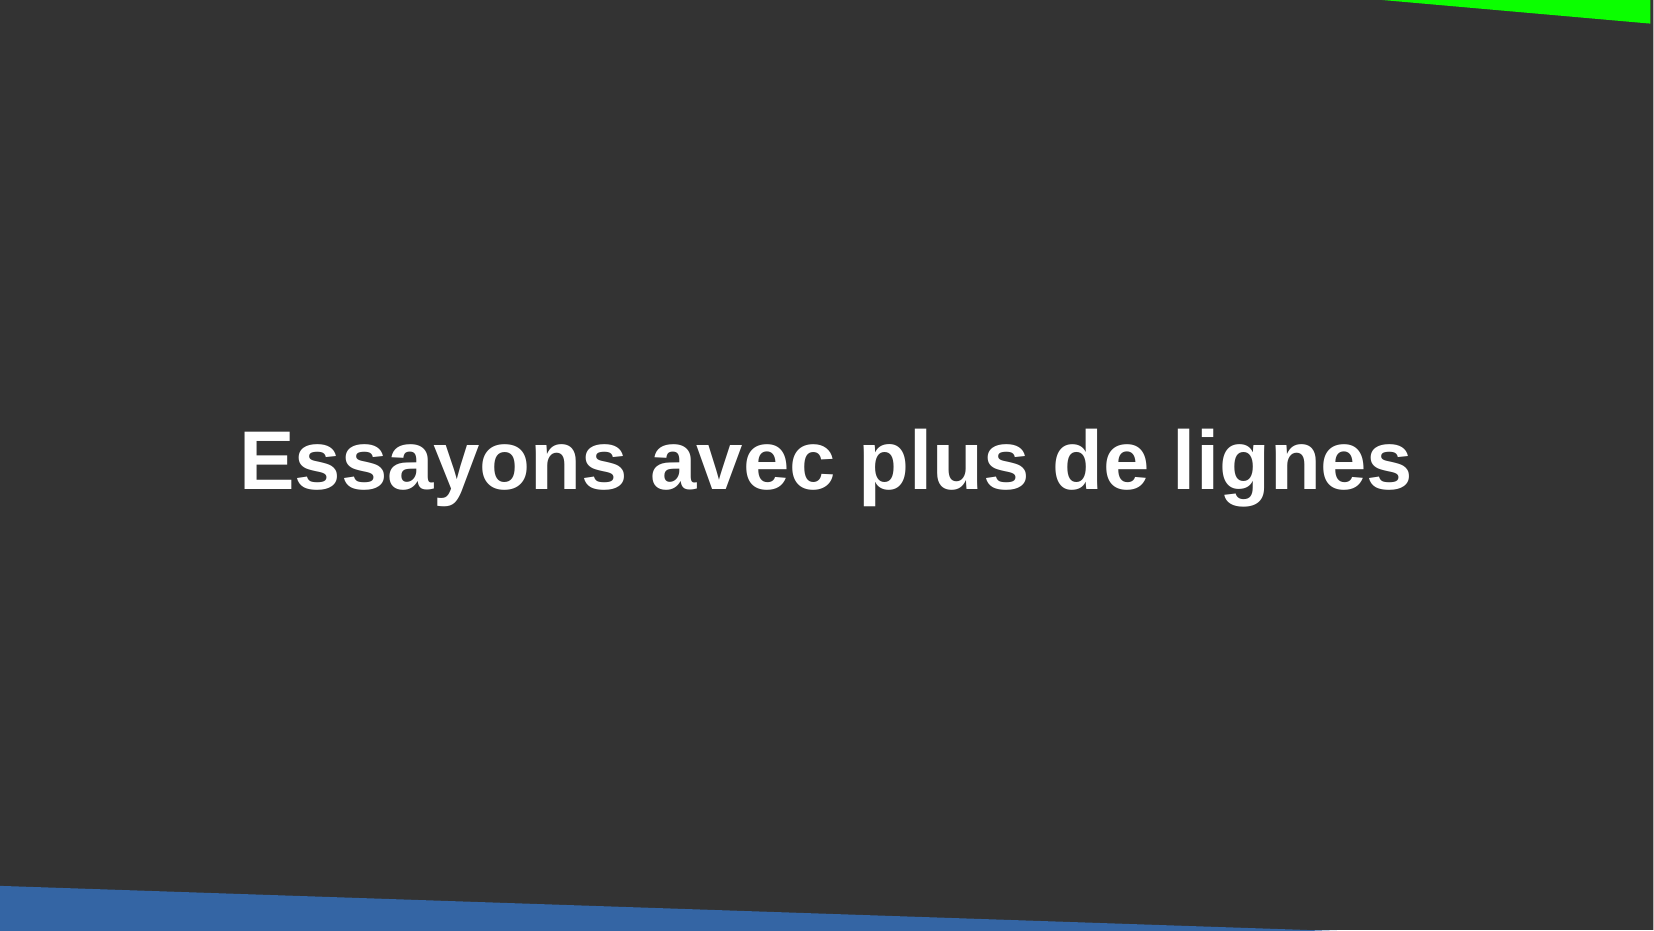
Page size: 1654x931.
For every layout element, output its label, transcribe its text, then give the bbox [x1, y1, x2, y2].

text_box [1382, 0, 1651, 24]
text_box Essayons avec plus de lignes [82, 101, 1571, 822]
text_box [0, 885, 1337, 931]
